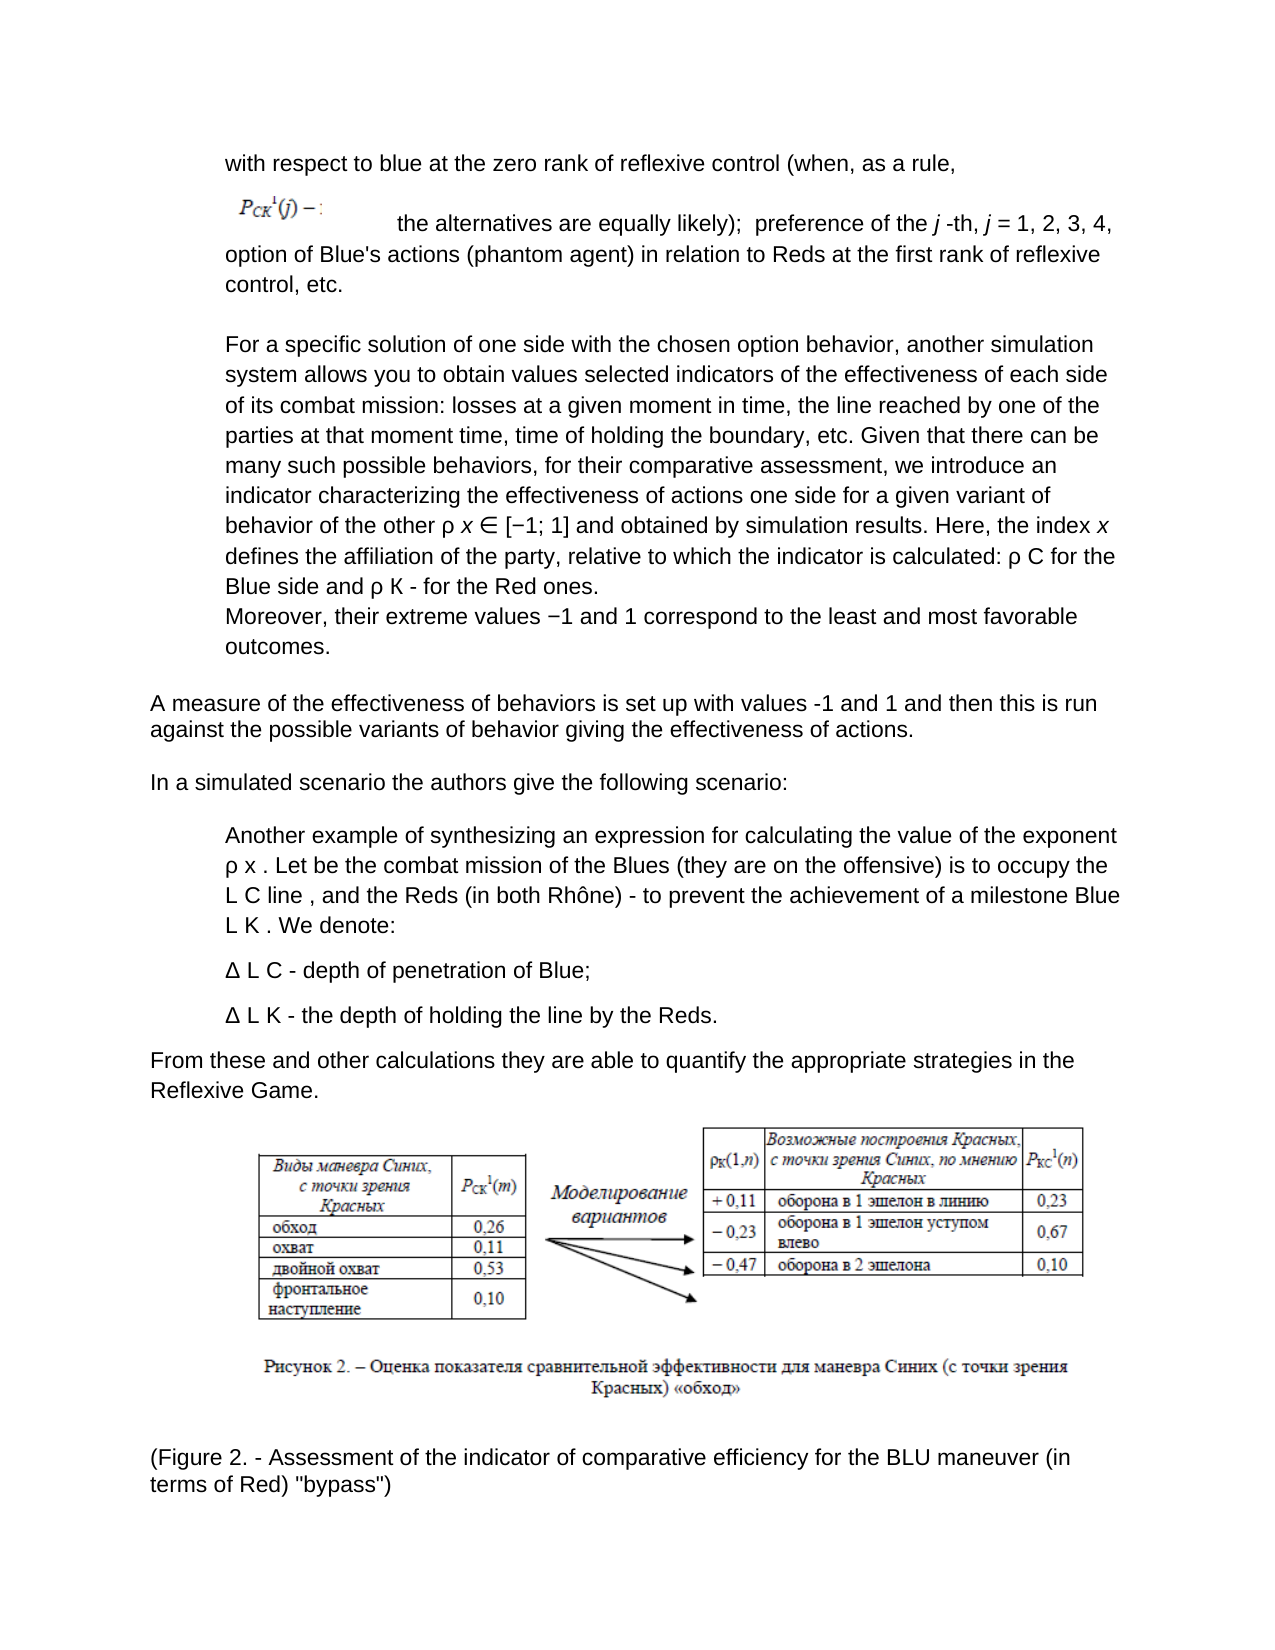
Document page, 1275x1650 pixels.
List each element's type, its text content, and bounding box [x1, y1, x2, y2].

picture [231, 196, 322, 221]
text (Figure 2. - Assessment of the indicator of comparative efficiency for the BLU maneuver (in terms of Red) "bypass") [150, 1444, 1125, 1497]
text the alternatives are equally likely); preference of the j -th, j = 1, 2, 3, 4, option of Blue's actions (phantom agent) in relation to Reds at the first rank of reflexive control, etc. [225, 210, 1125, 297]
text Another example of synthesizing an expression for calculating the value of the exponent ρ x . Let be the combat mission of the Blues (they are on the offensive) is to occupy the L C line , and the Reds (in both Rhône) - to prevent the achievement of a milestone Blue L K . We denote: [225, 822, 1125, 939]
text Δ L С - depth of penetration of Blue; [225, 957, 1125, 983]
text with respect to blue at the zero rank of reflexive control (when, as a rule, [225, 150, 1125, 176]
text For a specific solution of one side with the chosen option behavior, another simulation system allows you to obtain values selected indicators of the effectiveness of each side of its combat mission: losses at a given moment in time, the line reached by one of the parties at that moment time, time of holding the boundary, etc. Given that there can be many such possible behaviors, for their comparative assessment, we introduce an indicator characterizing the effectiveness of actions one side for a given variant of behavior of the other ρ x ∈ [−1; 1] and obtained by simulation results. Here, the index x defines the affiliation of the party, relative to which the indicator is calculated: ρ С for the Blue side and ρ К - for the Red ones. [225, 331, 1125, 599]
text Δ L K - the depth of holding the line by the Reds. [225, 1002, 1125, 1028]
text Moreover, their extreme values −1 and 1 correspond to the least and most favorable outcomes. [225, 603, 1125, 660]
text In a simulated scenario the authors give the following scenario: [150, 769, 1125, 795]
picture [226, 1110, 1096, 1400]
text From these and other calculations they are able to quantify the appropriate strategies in the Reflexive Game. [150, 1047, 1125, 1103]
text A measure of the effectiveness of behaviors is set up with values -1 and 1 and then this is run against the possible variants of behavior giving the effectiveness of actions. [150, 690, 1125, 743]
